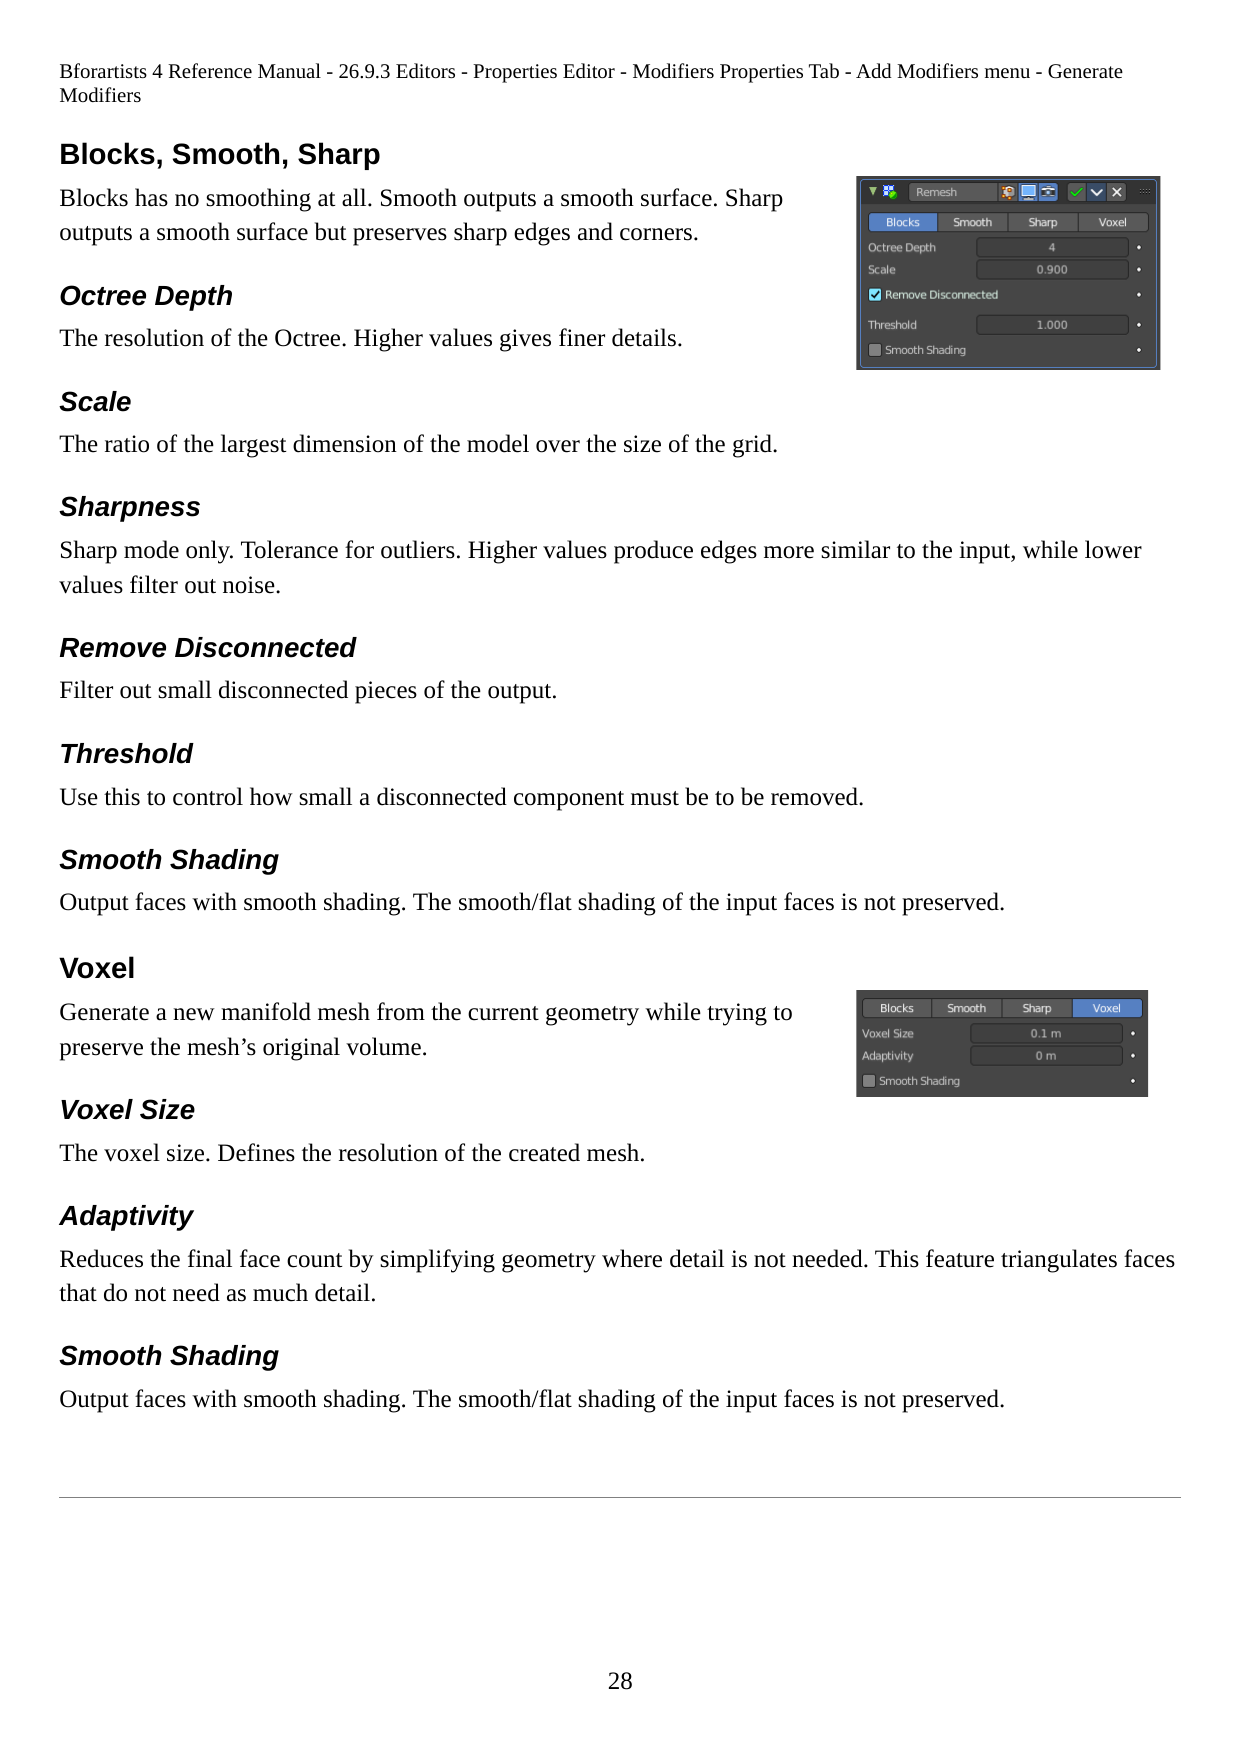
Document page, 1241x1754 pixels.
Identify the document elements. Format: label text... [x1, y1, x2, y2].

subtitle Threshold [59, 737, 1181, 769]
picture [856, 176, 1161, 370]
subtitle [1161, 279, 1181, 311]
text Use this to control how small a disconnected component must be to be removed. [59, 782, 1181, 810]
subtitle Smooth Shading [59, 843, 1181, 875]
subtitle Voxel [59, 951, 1181, 985]
subtitle Blocks, Smooth, Sharp [59, 137, 1181, 170]
text Reduces the final face count by simplifying geometry where detail is not needed. This feature triangulates faces that do not need as much detail. [59, 1244, 1181, 1307]
picture [856, 990, 1149, 1097]
text The resolution of the Octree. Higher values gives finer details. [59, 323, 856, 352]
subtitle Remove Disconnected [59, 631, 1181, 663]
subtitle Scale [59, 385, 1181, 417]
subtitle Octree Depth [59, 279, 856, 311]
text Generate a new manifold mesh from the current geometry while trying to preserve the mesh’s original volume. [59, 997, 856, 1061]
text The ratio of the largest dimension of the model over the size of the grid. [59, 429, 1181, 458]
text Output faces with smooth shading. The smooth/flat shading of the input faces is not preserved. [59, 887, 1181, 916]
text Filter out small disconnected pieces of the output. [59, 676, 1181, 704]
subtitle Adaptivity [59, 1199, 1181, 1231]
subtitle Smooth Shading [59, 1340, 1181, 1372]
subtitle Voxel Size [59, 1093, 1181, 1125]
text Output faces with smooth shading. The smooth/flat shading of the input faces is not preserved. [59, 1384, 1181, 1413]
text Blocks has no smoothing at all. Smooth outputs a smooth surface. Sharp outputs a smooth surface but preserves sharp edges and corners. [59, 183, 856, 246]
subtitle Sharpness [59, 491, 1181, 523]
text Sharp mode only. Tolerance for outliers. Higher values produce edges more similar to the input, while lower values filter out noise. [59, 535, 1181, 598]
text The voxel size. Defines the resolution of the created mesh. [59, 1138, 1181, 1167]
